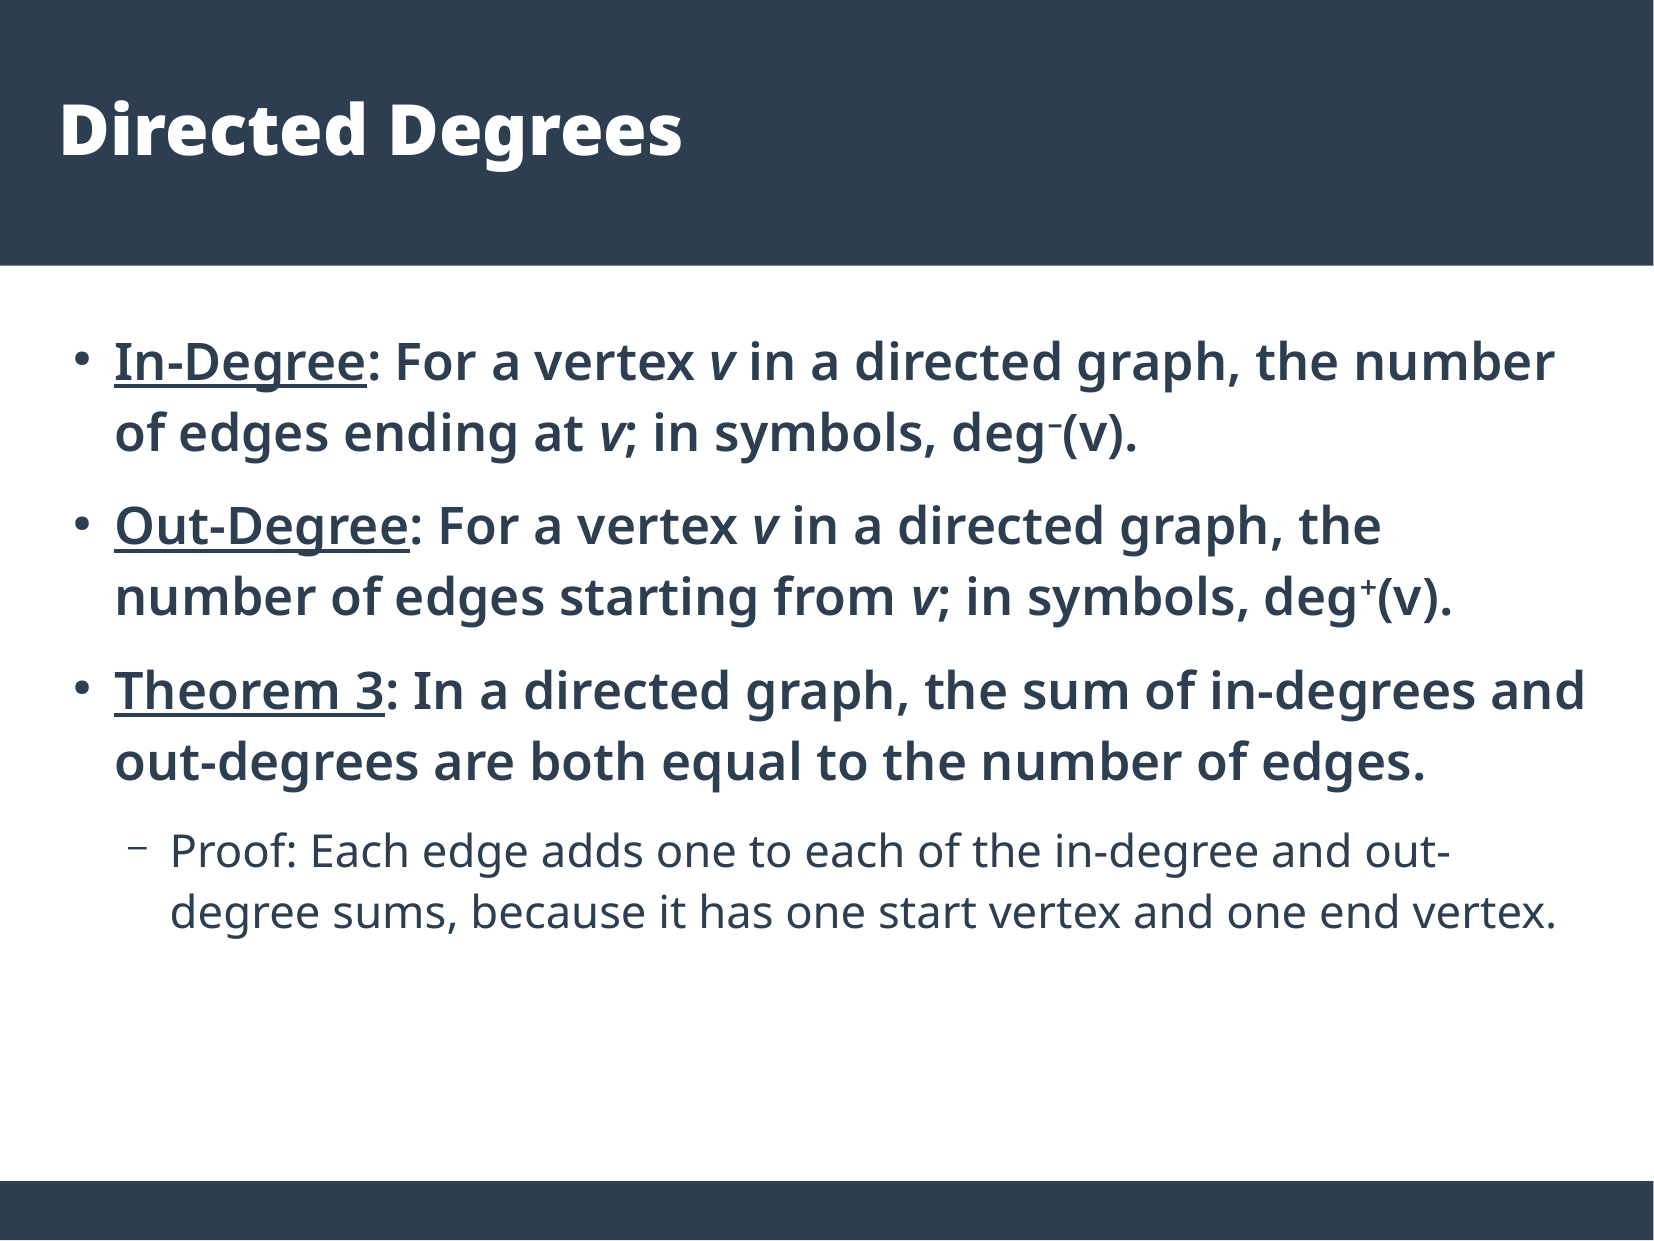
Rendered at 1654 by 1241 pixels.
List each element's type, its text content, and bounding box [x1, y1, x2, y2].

title Directed Degrees [59, 49, 1595, 207]
list In-Degree: For a vertex v in a directed graph, the number of edges ending at v; in symbols, deg–(v). Out-Degree: For a vertex v in a directed graph, the number of edges starting from v; in symbols, deg+(v). Theorem 3: In a directed graph, the sum of in-degrees and out-degrees are both equal to the number of edges. Proof: Each edge adds one to each of the in-degree and out-degree sums, because it has one start vertex and one end vertex. [59, 324, 1595, 1036]
